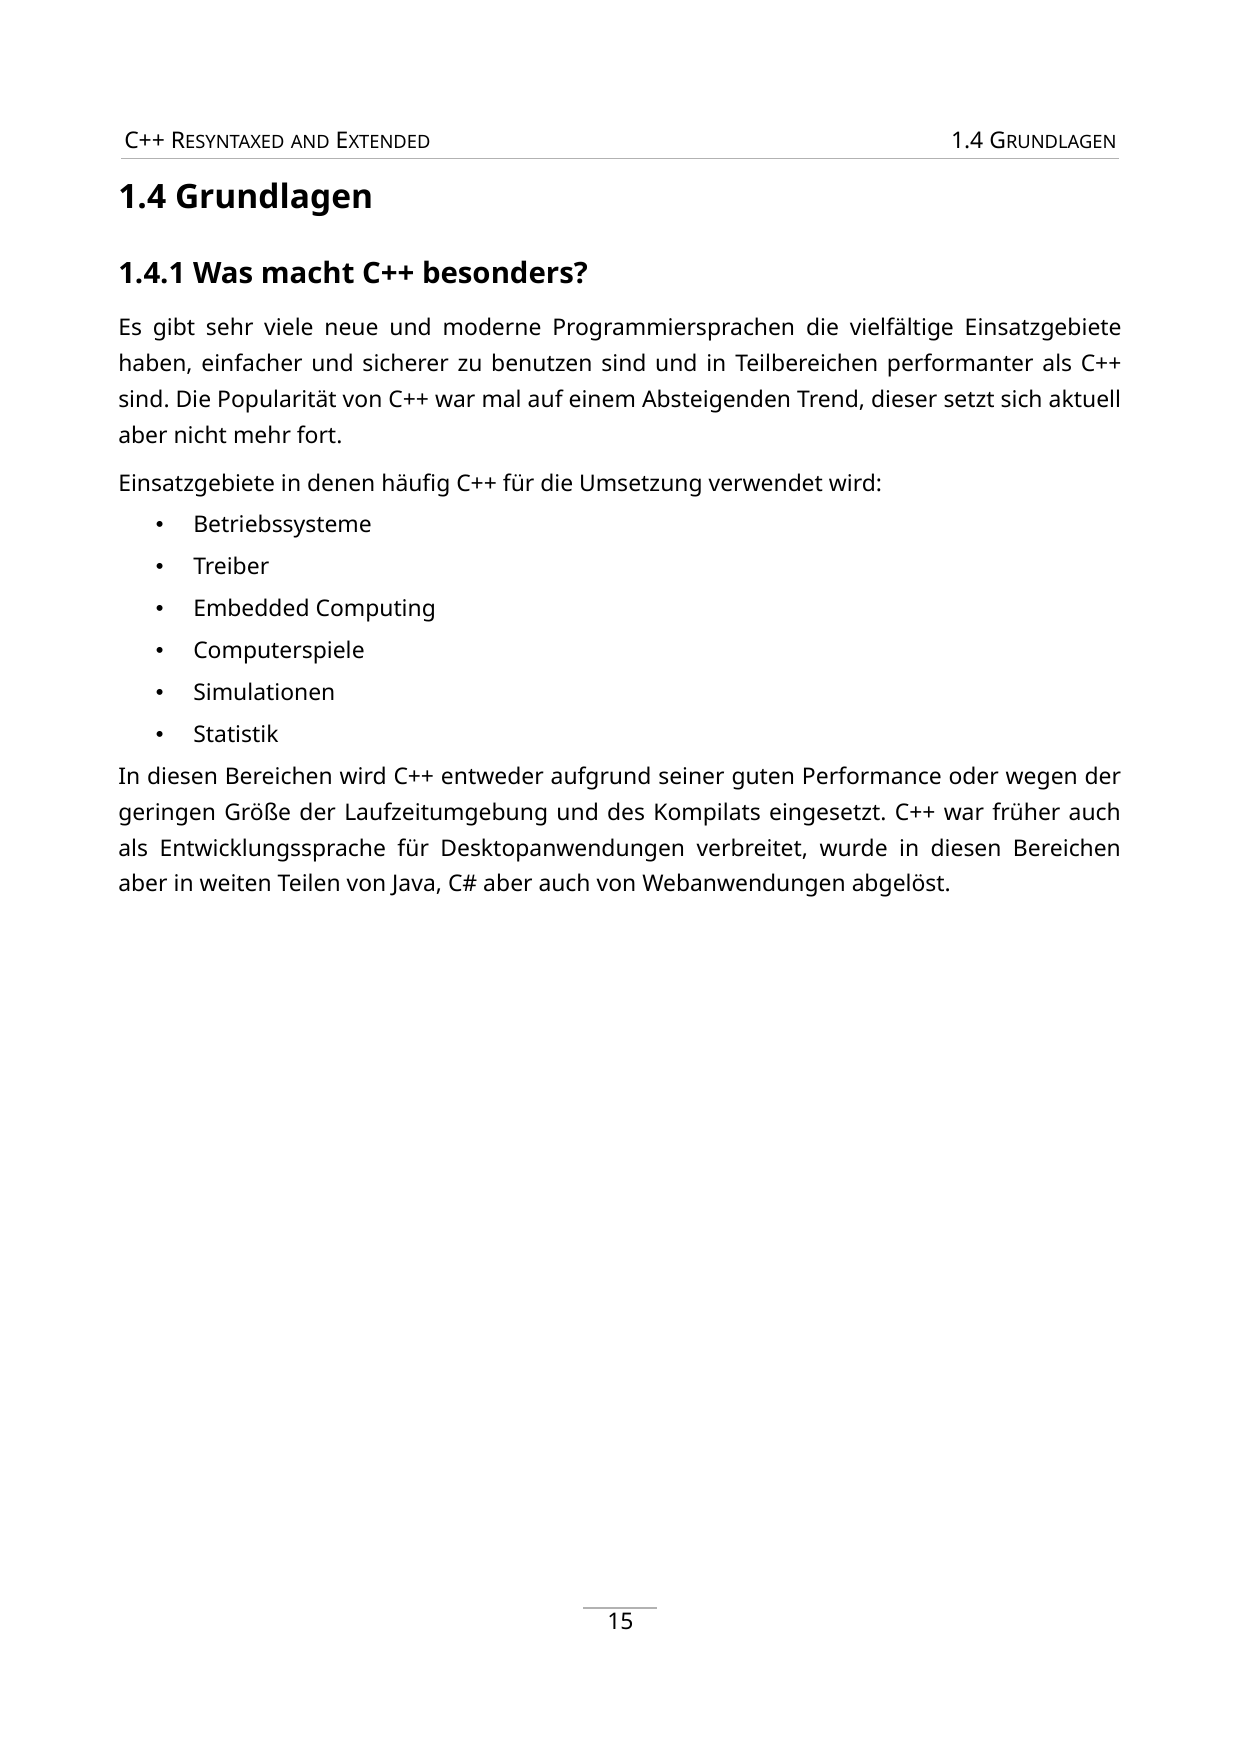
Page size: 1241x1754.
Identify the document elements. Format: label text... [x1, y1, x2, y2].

subtitle Was macht C++ besonders? [118, 252, 1122, 292]
text Es gibt sehr viele neue und moderne Programmiersprachen die vielfältige Einsatzgebiete haben, einfacher und sicherer zu benutzen sind und in Teilbereichen performanter als C++ sind. Die Popularität von C++ war mal auf einem Absteigenden Trend, dieser setzt sich aktuell aber nicht mehr fort. [118, 311, 1122, 450]
list Betriebssysteme [156, 508, 1122, 539]
subtitle Einsatzgebiete in denen häufig C++ für die Umsetzung verwendet wird: [118, 466, 1122, 498]
subtitle Grundlagen [118, 173, 1122, 219]
list Treiber [156, 550, 1122, 581]
list Computerspiele [156, 634, 1122, 665]
list Statistik [156, 718, 1122, 749]
list Embedded Computing [156, 592, 1122, 623]
text In diesen Bereichen wird C++ entweder aufgrund seiner guten Performance oder wegen der geringen Größe der Laufzeitumgebung und des Kompilats eingesetzt. C++ war früher auch als Entwicklungssprache für Desktopanwendungen verbreitet, wurde in diesen Bereichen aber in weiten Teilen von Java, C# aber auch von Webanwendungen abgelöst. [118, 759, 1122, 899]
list Simulationen [156, 676, 1122, 707]
